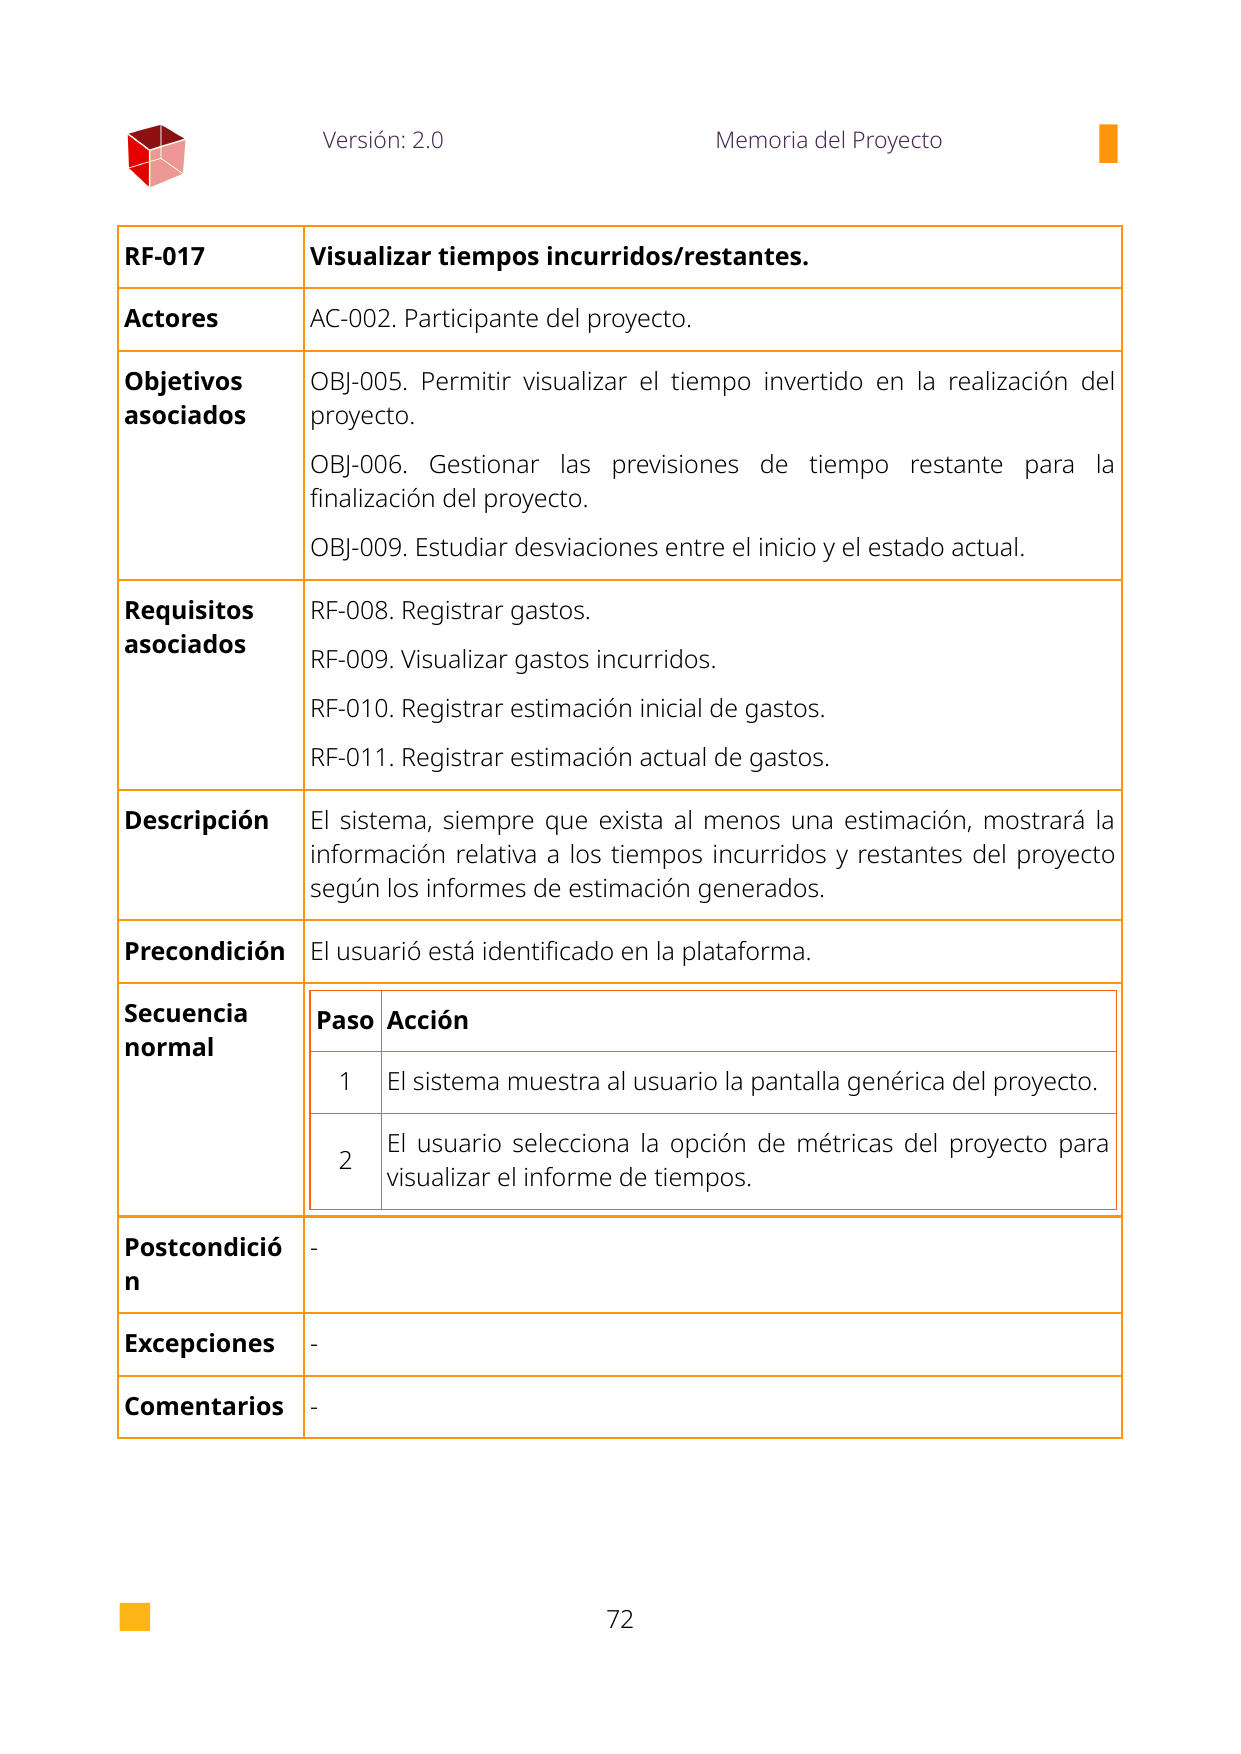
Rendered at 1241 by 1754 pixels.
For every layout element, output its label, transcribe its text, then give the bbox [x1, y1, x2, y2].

table_cell El sistema, siempre que exista al menos una estimación, mostrará la información relativa a los tiempos incurridos y restantes del proyecto según los informes de estimación generados. [305, 791, 1121, 919]
table_cell Secuencia normal [119, 984, 303, 1215]
table_header RF-017 [119, 227, 303, 287]
table_cell Comentarios [119, 1377, 303, 1437]
table_cell El sistema muestra al usuario la pantalla genérica del proyecto. [382, 1052, 1116, 1113]
table_cell 1 [311, 1052, 381, 1113]
table_cell OBJ-005. Permitir visualizar el tiempo invertido en la realización del proyecto. OBJ-006. Gestionar las previsiones de tiempo restante para la finalización del proyecto. OBJ-009. Estudiar desviaciones entre el inicio y el estado actual. [305, 352, 1121, 579]
table_cell [305, 984, 1121, 1215]
table_cell Objetivos asociados [119, 352, 303, 579]
table_cell Excepciones [119, 1314, 303, 1374]
table_cell Actores [119, 289, 303, 350]
table_cell 2 [311, 1114, 381, 1208]
table_header Paso [311, 991, 381, 1051]
table_cell Postcondición [119, 1218, 303, 1312]
table_cell - [305, 1218, 1121, 1312]
table_header Acción [382, 991, 1116, 1051]
table_cell - [305, 1377, 1121, 1437]
table_cell Descripción [119, 791, 303, 919]
table_cell AC-002. Participante del proyecto. [305, 289, 1121, 350]
table_cell - [305, 1314, 1121, 1374]
table_header Visualizar tiempos incurridos/restantes. [305, 227, 1121, 287]
table_cell Precondición [119, 921, 303, 982]
table_cell El usuario selecciona la opción de métricas del proyecto para visualizar el informe de tiempos. [382, 1114, 1116, 1208]
table_cell Requisitos asociados [119, 581, 303, 788]
table_cell El usuarió está identificado en la plataforma. [305, 921, 1121, 982]
table_cell RF-008. Registrar gastos. RF-009. Visualizar gastos incurridos. RF-010. Registrar estimación inicial de gastos. RF-011. Registrar estimación actual de gastos. [305, 581, 1121, 788]
picture [123, 123, 189, 189]
